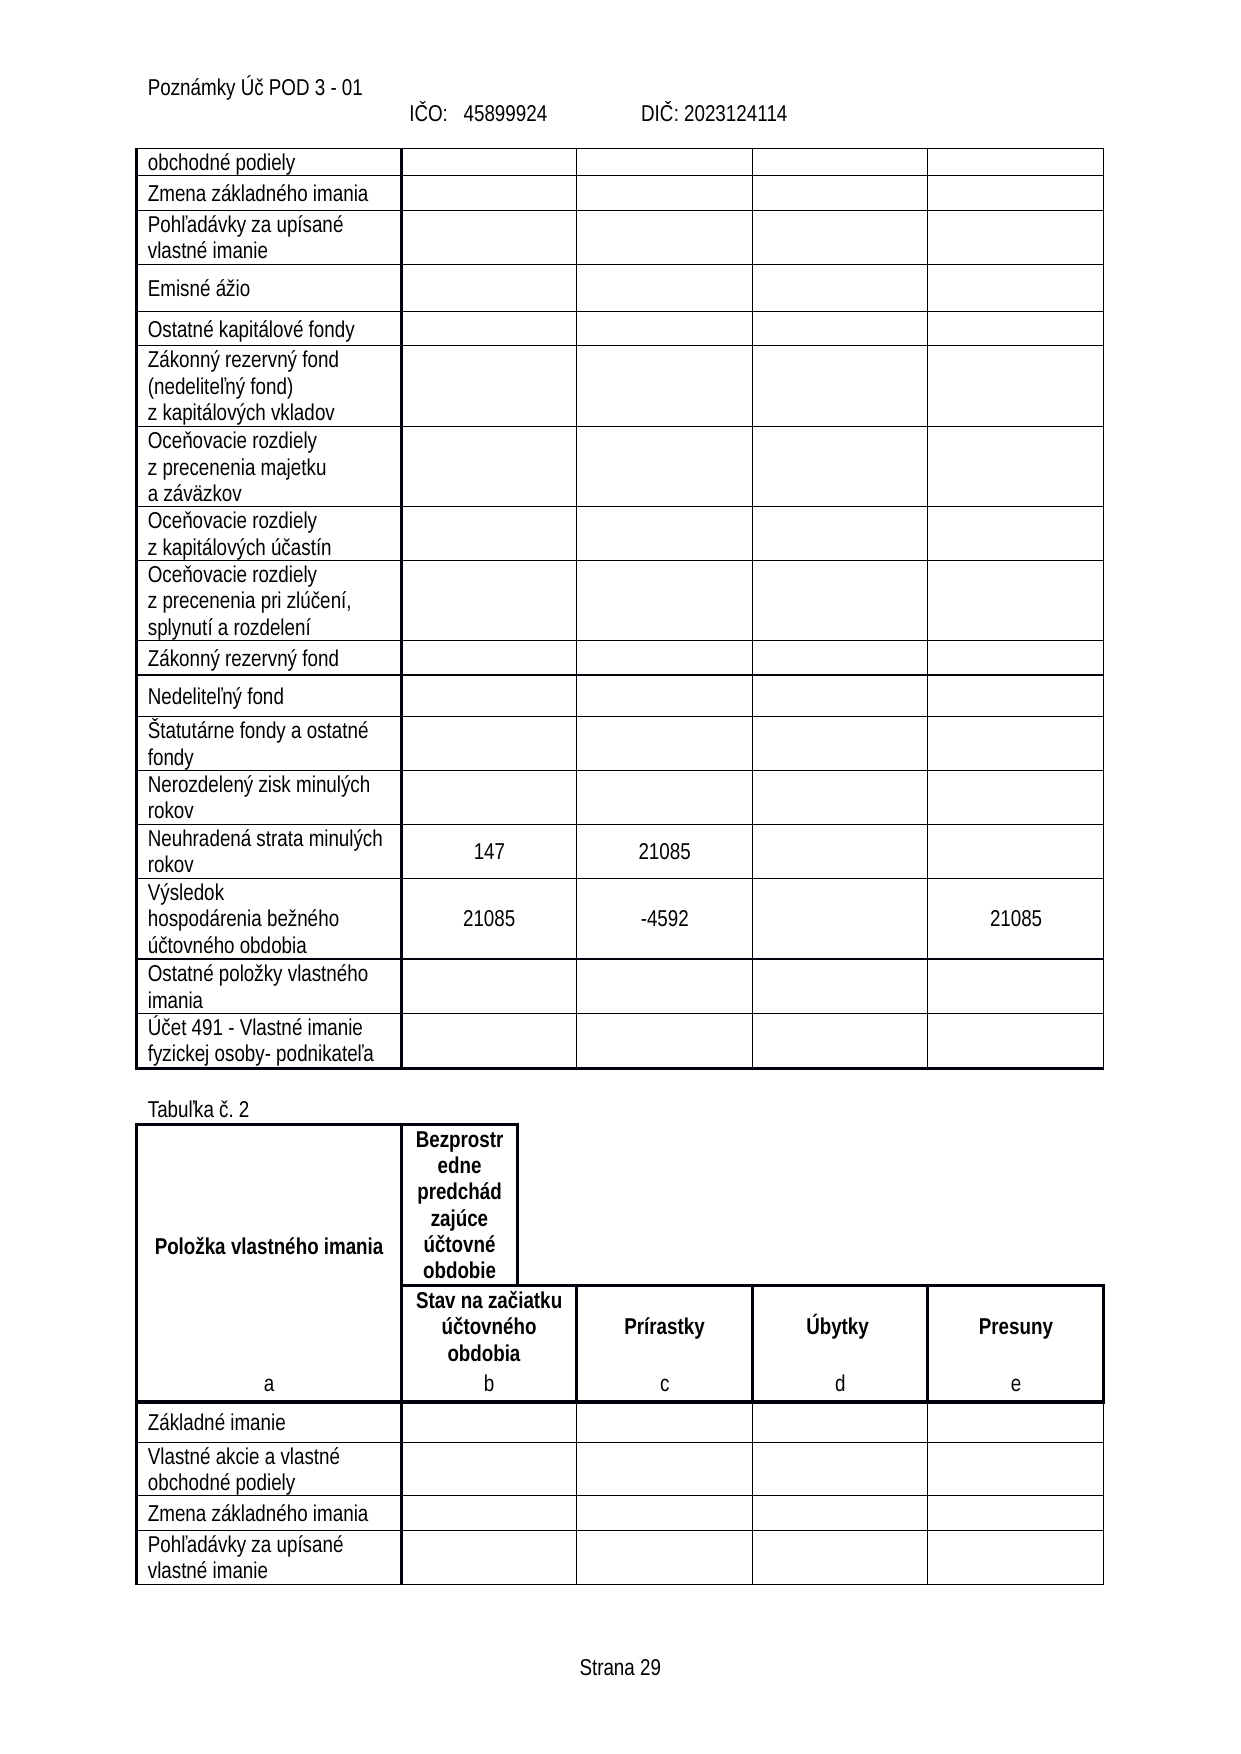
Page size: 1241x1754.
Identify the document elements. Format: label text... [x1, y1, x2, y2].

table_cell [928, 1531, 1103, 1583]
table_cell [753, 676, 927, 716]
table_cell [403, 265, 576, 311]
table_cell Stav na začiatku účtovného obdobia [403, 1287, 575, 1366]
text Tabuľka č. 2 [148, 1096, 1092, 1122]
table_cell [928, 561, 1103, 640]
table_cell [403, 960, 576, 1013]
table_cell [928, 149, 1103, 175]
table_cell [928, 176, 1103, 209]
table_cell [577, 960, 752, 1013]
table_cell d [754, 1366, 926, 1400]
table_cell [403, 1404, 576, 1442]
table_cell [403, 641, 576, 674]
table_cell [403, 1443, 576, 1495]
table_cell Pohľadávky za upísané vlastné imanie [138, 211, 400, 264]
table_cell [577, 1014, 752, 1067]
table_cell [577, 149, 752, 175]
table_cell 147 [403, 825, 576, 877]
table_cell [928, 1014, 1103, 1067]
table_cell [753, 1404, 927, 1442]
table_cell Oceňovacie rozdiely z precenenia pri zlúčení, splynutí a rozdelení [138, 561, 400, 640]
table_cell [753, 717, 927, 770]
table_cell [577, 176, 752, 209]
table_cell -4592 [577, 879, 752, 958]
table_cell Zákonný rezervný fond (nedeliteľný fond) z kapitálových vkladov [138, 346, 400, 426]
table_cell obchodné podiely [138, 149, 400, 175]
table_cell [928, 641, 1103, 674]
table_cell [403, 312, 576, 345]
table_cell Základné imanie [138, 1404, 400, 1442]
table_cell [577, 427, 752, 506]
table_cell [928, 676, 1103, 716]
table_cell [928, 265, 1103, 311]
table_cell [753, 211, 927, 264]
table_cell a [138, 1366, 400, 1400]
table_cell Vlastné akcie a vlastné obchodné podiely [138, 1443, 400, 1495]
table_cell 21085 [577, 825, 752, 877]
table_cell Zákonný rezervný fond [138, 641, 400, 674]
table_cell [753, 312, 927, 345]
table_cell [928, 1443, 1103, 1495]
table_cell Presuny [929, 1287, 1102, 1366]
table_cell [577, 211, 752, 264]
table_cell [928, 211, 1103, 264]
table_cell [403, 771, 576, 824]
table_cell [753, 825, 927, 877]
table_cell [403, 1531, 576, 1583]
table_cell Účet 491 - Vlastné imanie fyzickej osoby- podnikateľa [138, 1014, 400, 1067]
table_cell [577, 346, 752, 426]
table_cell e [929, 1366, 1102, 1400]
table_cell [403, 211, 576, 264]
table_cell Zmena základného imania [138, 176, 400, 209]
table_cell [403, 346, 576, 426]
table_cell Oceňovacie rozdiely z kapitálových účastín [138, 507, 400, 560]
table_cell Zmena základného imania [138, 1496, 400, 1530]
table_cell [753, 1496, 927, 1530]
table_cell [577, 1404, 752, 1442]
table_cell [753, 149, 927, 175]
table_cell [753, 771, 927, 824]
table_cell [403, 1496, 576, 1530]
table_cell [753, 427, 927, 506]
table_cell [753, 1443, 927, 1495]
table_cell Nedeliteľný fond [138, 676, 400, 716]
table_cell Nerozdelený zisk minulých rokov [138, 771, 400, 824]
table_cell [928, 1404, 1103, 1442]
table_cell [928, 1496, 1103, 1530]
table_cell [577, 561, 752, 640]
table_cell [928, 427, 1103, 506]
table_cell [577, 676, 752, 716]
table_cell [928, 960, 1103, 1013]
table_cell [577, 507, 752, 560]
table_cell [577, 312, 752, 345]
table_cell Ostatné položky vlastného imania [138, 960, 400, 1013]
table_cell [928, 717, 1103, 770]
table_cell [928, 771, 1103, 824]
table_cell 21085 [403, 879, 576, 958]
table_cell [753, 1531, 927, 1583]
table_cell [577, 265, 752, 311]
table_cell b [403, 1366, 575, 1400]
table_header Položka vlastného imania [138, 1126, 400, 1366]
table_cell [403, 149, 576, 175]
table_cell [928, 312, 1103, 345]
table_cell Oceňovacie rozdiely z precenenia majetku a záväzkov [138, 427, 400, 506]
table_cell [403, 676, 576, 716]
table_cell [577, 771, 752, 824]
table_cell [928, 346, 1103, 426]
table_cell [403, 427, 576, 506]
table_cell [403, 176, 576, 209]
table_cell [928, 507, 1103, 560]
table_cell [753, 641, 927, 674]
table_cell Emisné ážio [138, 265, 400, 311]
table_cell Výsledok hospodárenia bežného účtovného obdobia [138, 879, 400, 958]
table_header Bezprostredne predchádzajúce účtovné obdobie [403, 1126, 516, 1284]
table_cell 21085 [928, 879, 1103, 958]
table_cell [753, 561, 927, 640]
table_cell [753, 265, 927, 311]
table_cell Prírastky [578, 1287, 751, 1366]
table_cell Úbytky [754, 1287, 926, 1366]
table_cell Neuhradená strata minulých rokov [138, 825, 400, 877]
table_cell c [578, 1366, 751, 1400]
table_cell [403, 507, 576, 560]
table_cell [753, 960, 927, 1013]
table_cell [577, 641, 752, 674]
table_cell [577, 717, 752, 770]
table_cell [753, 507, 927, 560]
table_cell [753, 346, 927, 426]
table_cell [928, 825, 1103, 877]
table_cell Ostatné kapitálové fondy [138, 312, 400, 345]
table_cell [753, 1014, 927, 1067]
table_cell [753, 879, 927, 958]
table_cell [577, 1531, 752, 1583]
table_cell Pohľadávky za upísané vlastné imanie [138, 1531, 400, 1583]
table_cell [403, 717, 576, 770]
table_cell [403, 1014, 576, 1067]
table_cell [577, 1443, 752, 1495]
table_cell [753, 176, 927, 209]
table_cell Štatutárne fondy a ostatné fondy [138, 717, 400, 770]
table_cell [577, 1496, 752, 1530]
table_cell [403, 561, 576, 640]
